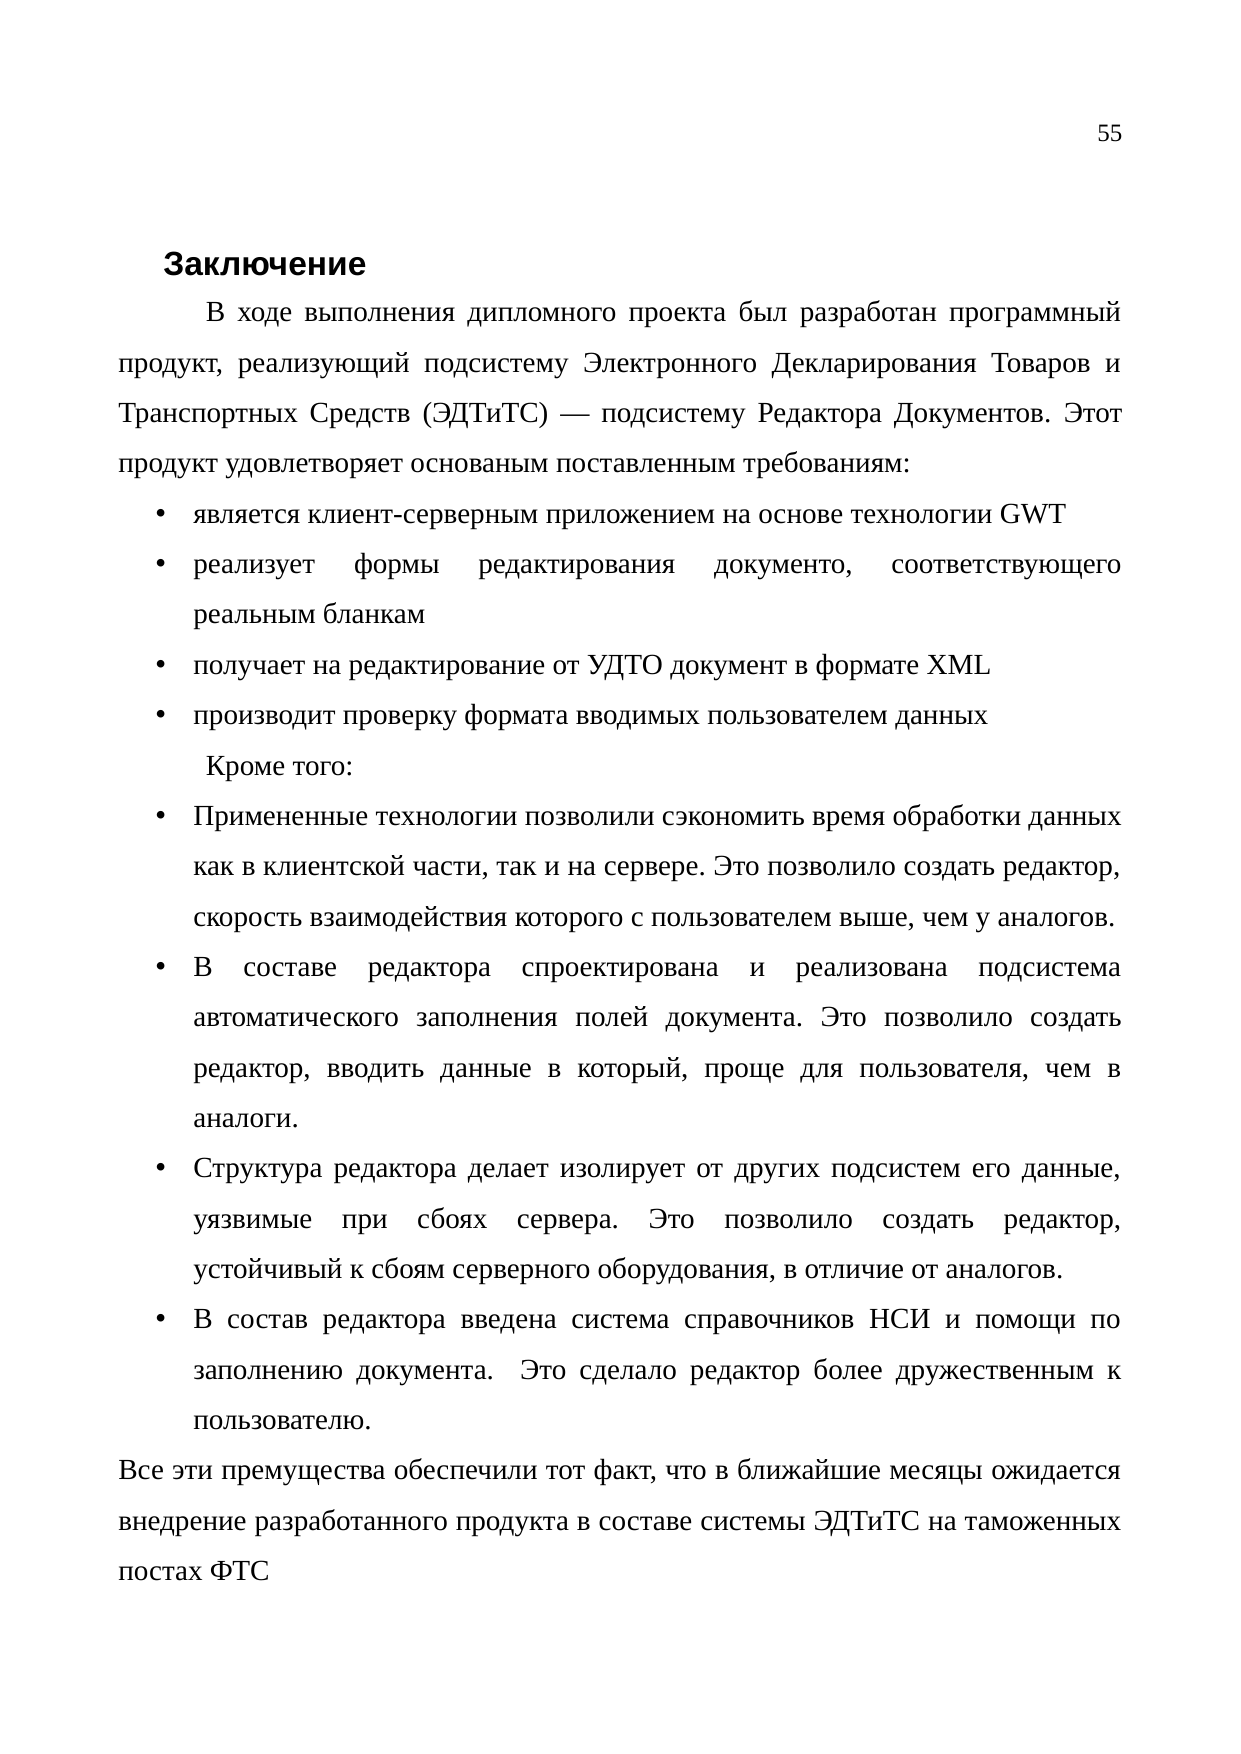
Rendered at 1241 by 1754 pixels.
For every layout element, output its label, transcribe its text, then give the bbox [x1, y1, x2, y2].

list является клиент-серверным приложением на основе технологии GWT [156, 496, 1122, 529]
text В ходе выполнения дипломного проекта был разработан программный продукт, реализующий подсистему Электронного Декларирования Товаров и Транспортных Средств (ЭДТиТС) — подсистему Редактора Документов. Этот продукт удовлетворяет основаным поставленным требованиям: [118, 294, 1122, 479]
list производит проверку формата вводимых пользователем данных [156, 697, 1122, 731]
list В составе редактора спроектирована и реализована подсистема автоматического заполнения полей документа. Это позволило создать редактор, вводить данные в который, проще для пользователя, чем в аналоги. [156, 949, 1122, 1134]
list В состав редактора введена система справочников НСИ и помощи по заполнению документа. Это сделало редактор более дружественным к пользователю. [156, 1301, 1122, 1436]
list получает на редактирование от УДТО документ в формате XML [156, 647, 1122, 681]
list Все эти премущества обеспечили тот факт, что в ближайшие месяцы ожидается внедрение разработанного продукта в составе системы ЭДТиТС на таможенных постах ФТС [81, 1452, 1122, 1587]
list Структура редактора делает изолирует от других подсистем его данные, уязвимые при сбоях сервера. Это позволило создать редактор, устойчивый к сбоям серверного оборудования, в отличие от аналогов. [156, 1150, 1122, 1285]
text Кроме того: [118, 748, 1122, 781]
subtitle Заключение [118, 243, 1122, 282]
list реализует формы редактирования документо, соответствующего реальным бланкам [156, 546, 1122, 630]
list Примененные технологии позволили сэкономить время обработки данных как в клиентской части, так и на сервере. Это позволило создать редактор, скорость взаимодействия которого с пользователем выше, чем у аналогов. [156, 798, 1122, 932]
